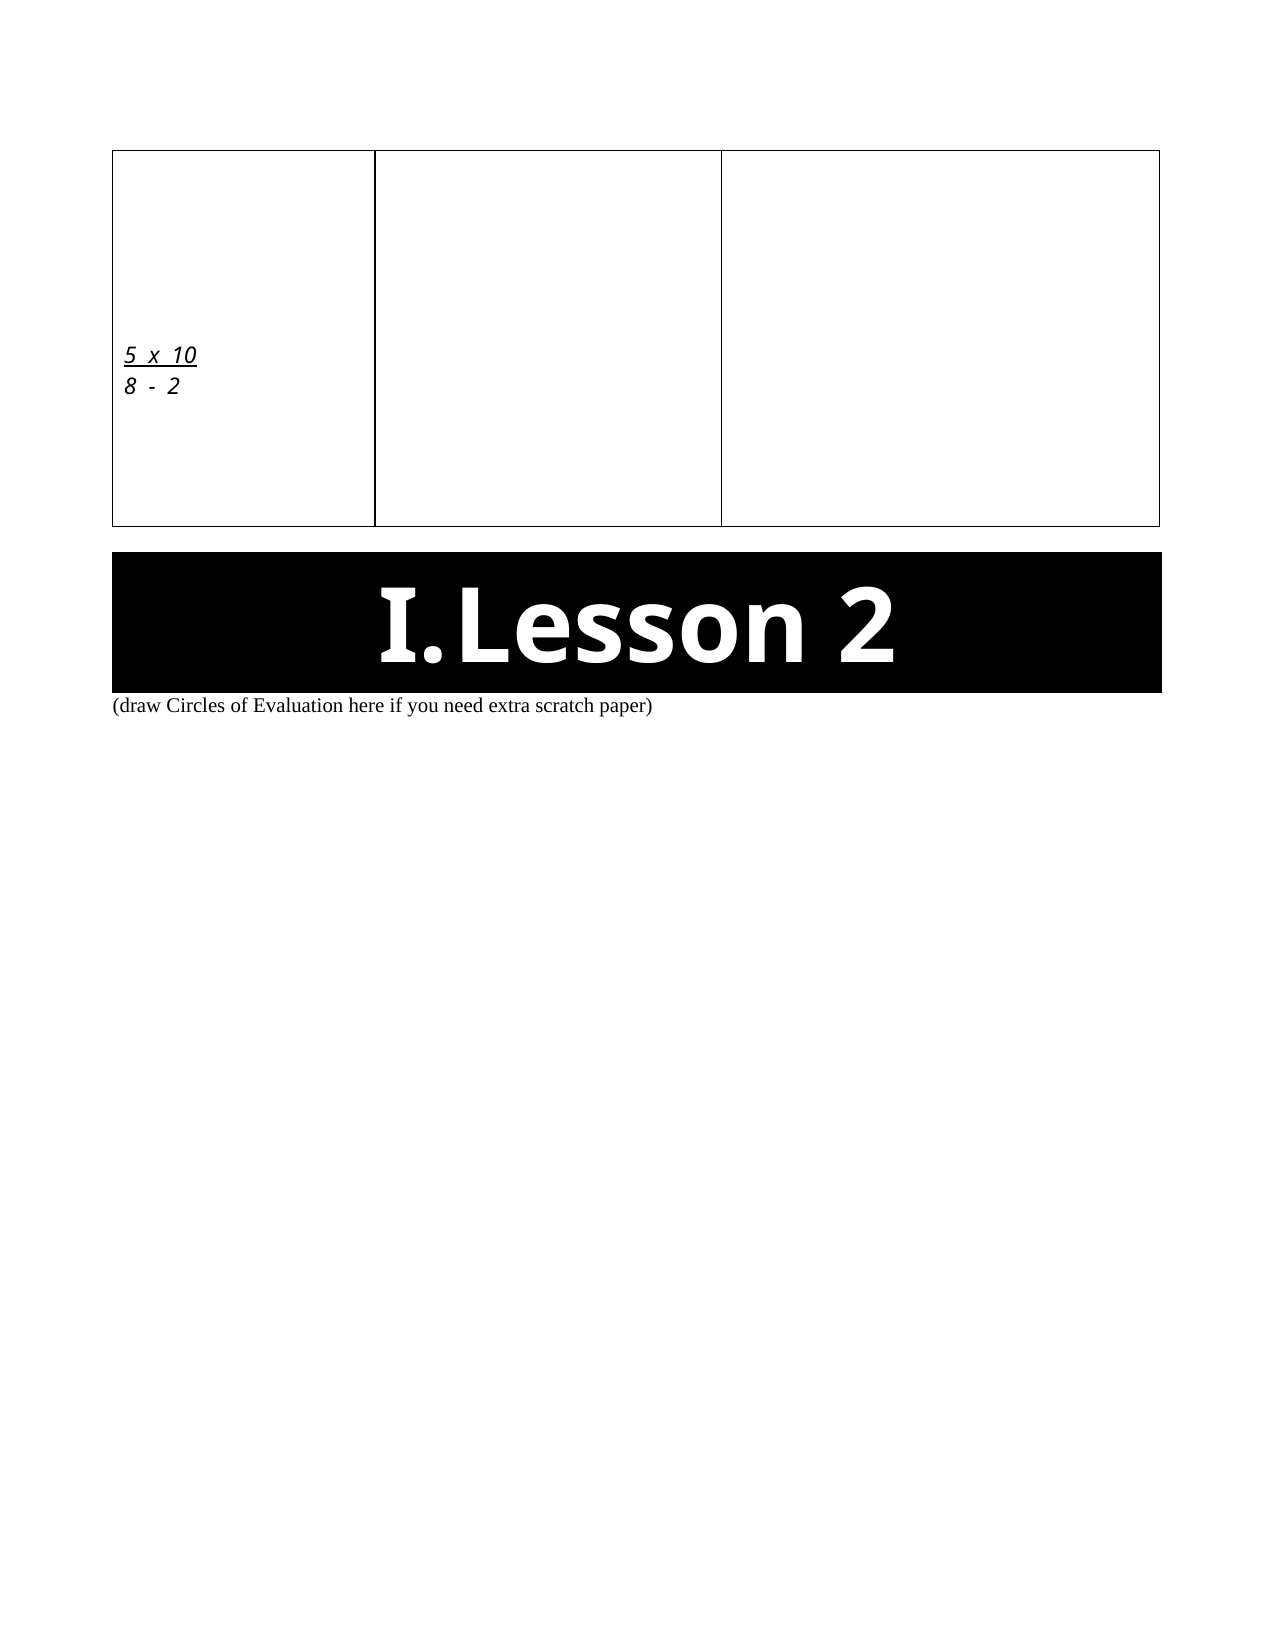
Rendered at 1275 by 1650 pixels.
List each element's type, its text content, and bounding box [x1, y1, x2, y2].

table_cell 5 x 10 8 - 2 [113, 151, 374, 526]
table_cell [722, 151, 1159, 526]
subtitle Lesson 2 [112, 552, 1162, 693]
table_cell [376, 151, 721, 526]
text (draw Circles of Evaluation here if you need extra scratch paper) [112, 693, 1162, 717]
